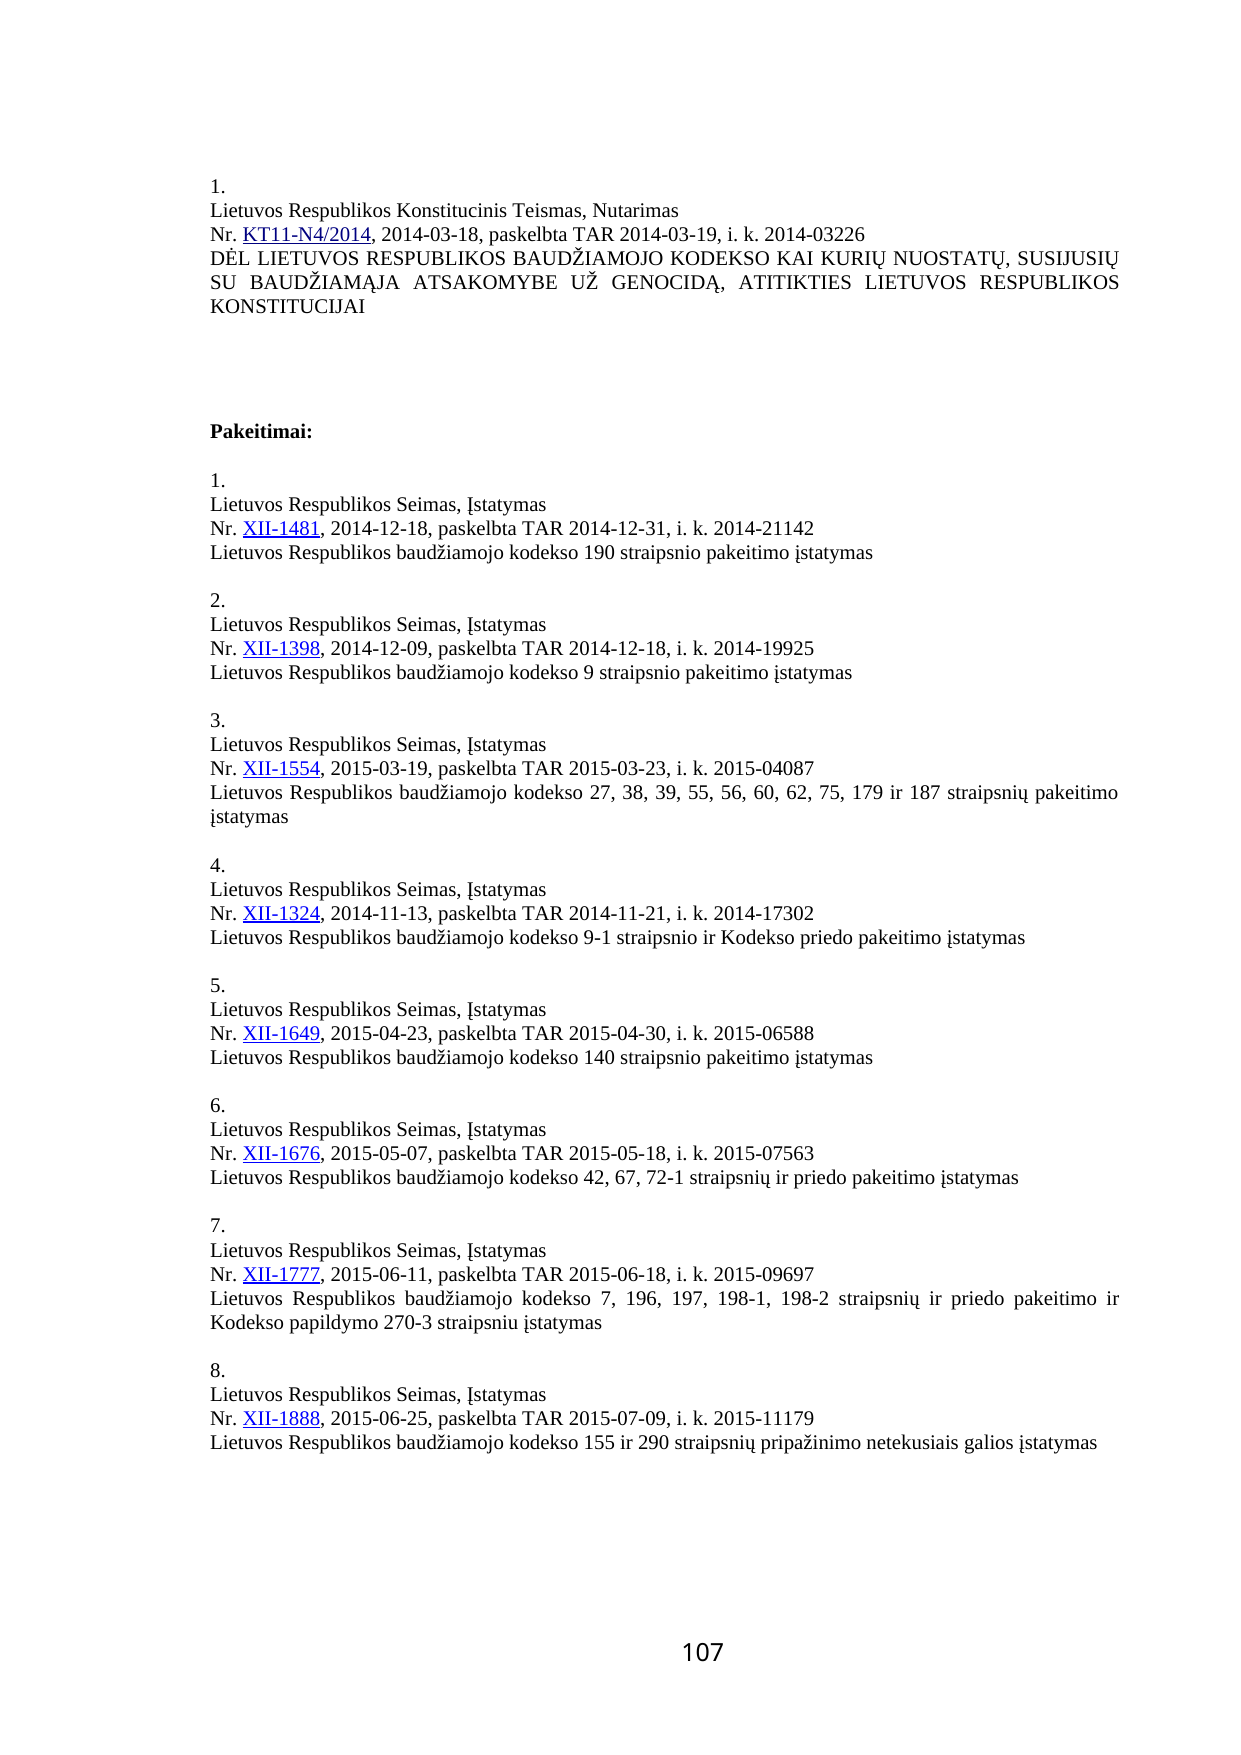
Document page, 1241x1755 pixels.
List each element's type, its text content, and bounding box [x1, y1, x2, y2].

text Lietuvos Respublikos baudžiamojo kodekso 27, 38, 39, 55, 56, 60, 62, 75, 179 ir 187 straipsnių pakeitimo įstatymas [210, 780, 1120, 828]
text Nr. KT11-N4/2014, 2014-03-18, paskelbta TAR 2014-03-19, i. k. 2014-03226 [210, 222, 1120, 246]
text 5. [210, 973, 1120, 997]
text Nr. XII-1676, 2015-05-07, paskelbta TAR 2015-05-18, i. k. 2015-07563 [210, 1141, 1120, 1165]
text Lietuvos Respublikos Konstitucinis Teismas, Nutarimas [210, 198, 1120, 222]
text Lietuvos Respublikos baudžiamojo kodekso 155 ir 290 straipsnių pripažinimo netekusiais galios įstatymas [210, 1430, 1120, 1454]
text 6. [210, 1093, 1120, 1117]
text Nr. XII-1777, 2015-06-11, paskelbta TAR 2015-06-18, i. k. 2015-09697 [210, 1262, 1120, 1286]
text Lietuvos Respublikos Seimas, Įstatymas [210, 732, 1120, 756]
text Nr. XII-1481, 2014-12-18, paskelbta TAR 2014-12-31, i. k. 2014-21142 [210, 516, 1120, 540]
text Lietuvos Respublikos baudžiamojo kodekso 9-1 straipsnio ir Kodekso priedo pakeitimo įstatymas [210, 925, 1120, 949]
text Nr. XII-1554, 2015-03-19, paskelbta TAR 2015-03-23, i. k. 2015-04087 [210, 756, 1120, 780]
text Nr. XII-1649, 2015-04-23, paskelbta TAR 2015-04-30, i. k. 2015-06588 [210, 1021, 1120, 1045]
text 7. [210, 1213, 1120, 1237]
text Lietuvos Respublikos Seimas, Įstatymas [210, 1237, 1120, 1262]
text Nr. XII-1398, 2014-12-09, paskelbta TAR 2014-12-18, i. k. 2014-19925 [210, 636, 1120, 660]
text DĖL LIETUVOS RESPUBLIKOS BAUDŽIAMOJO KODEKSO KAI KURIŲ NUOSTATŲ, SUSIJUSIŲ SU BAUDŽIAMĄJA ATSAKOMYBE UŽ GENOCIDĄ, ATITIKTIES LIETUVOS RESPUBLIKOS KONSTITUCIJAI [210, 246, 1120, 318]
text Lietuvos Respublikos baudžiamojo kodekso 140 straipsnio pakeitimo įstatymas [210, 1045, 1120, 1069]
text 8. [210, 1358, 1120, 1382]
text Lietuvos Respublikos Seimas, Įstatymas [210, 877, 1120, 901]
text Lietuvos Respublikos Seimas, Įstatymas [210, 1117, 1120, 1141]
text Lietuvos Respublikos baudžiamojo kodekso 190 straipsnio pakeitimo įstatymas [210, 540, 1120, 564]
text Lietuvos Respublikos Seimas, Įstatymas [210, 492, 1120, 516]
text Nr. XII-1324, 2014-11-13, paskelbta TAR 2014-11-21, i. k. 2014-17302 [210, 901, 1120, 925]
text 1. [210, 467, 1120, 492]
text Lietuvos Respublikos Seimas, Įstatymas [210, 997, 1120, 1021]
text 2. [210, 588, 1120, 612]
text 3. [210, 708, 1120, 732]
text Lietuvos Respublikos baudžiamojo kodekso 42, 67, 72-1 straipsnių ir priedo pakeitimo įstatymas [210, 1165, 1120, 1189]
text Lietuvos Respublikos Seimas, Įstatymas [210, 1382, 1120, 1406]
text Pakeitimai: [210, 419, 1120, 443]
text 1. [210, 174, 1120, 198]
text Lietuvos Respublikos baudžiamojo kodekso 7, 196, 197, 198-1, 198-2 straipsnių ir priedo pakeitimo ir Kodekso papildymo 270-3 straipsniu įstatymas [210, 1286, 1120, 1334]
text Nr. XII-1888, 2015-06-25, paskelbta TAR 2015-07-09, i. k. 2015-11179 [210, 1406, 1120, 1430]
text Lietuvos Respublikos baudžiamojo kodekso 9 straipsnio pakeitimo įstatymas [210, 660, 1120, 684]
text Lietuvos Respublikos Seimas, Įstatymas [210, 612, 1120, 636]
text 4. [210, 852, 1120, 877]
